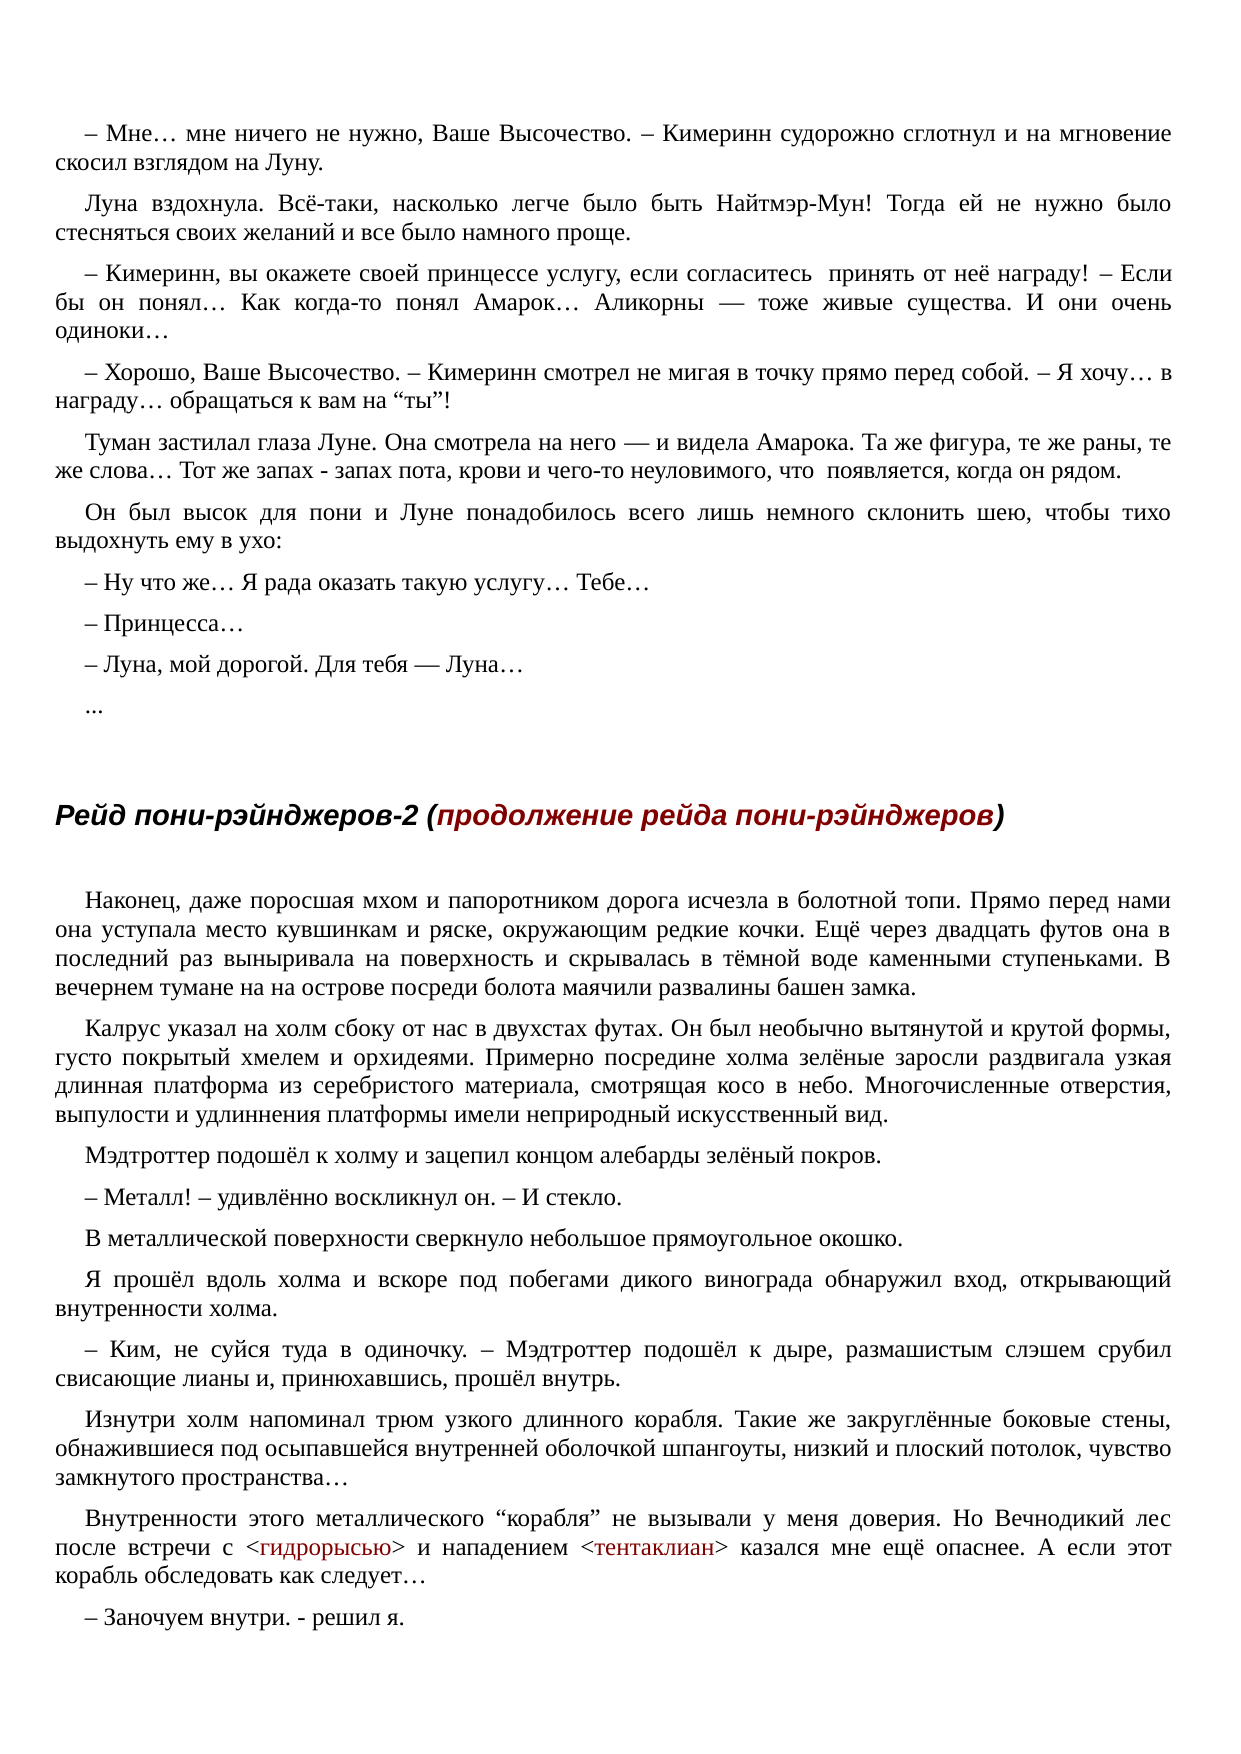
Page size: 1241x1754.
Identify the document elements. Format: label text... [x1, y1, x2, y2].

text В металлической поверхности сверкнуло небольшое прямоугольное окошко. [55, 1223, 1172, 1252]
text – Принцесса… [55, 608, 1172, 637]
text Внутренности этого металлического “корабля” не вызывали у меня доверия. Но Вечнодикий лес после встречи с <гидрорысью> и нападением <тентаклиан> казался мне ещё опаснее. А если этот корабль обследовать как следует… [55, 1503, 1172, 1589]
subtitle Рейд пони-рэйнджеров-2 (продолжение рейда пони-рэйнджеров) [55, 798, 1172, 832]
text Изнутри холм напоминал трюм узкого длинного корабля. Такие же закруглённые боковые стены, обнажившиеся под осыпавшейся внутренней оболочкой шпангоуты, низкий и плоский потолок, чувство замкнутого пространства… [55, 1404, 1172, 1490]
text Калрус указал на холм сбоку от нас в двухстах футах. Он был необычно вытянутой и крутой формы, густо покрытый хмелем и орхидеями. Примерно посредине холма зелёные заросли раздвигала узкая длинная платформа из серебристого материала, смотрящая косо в небо. Многочисленные отверстия, выпулости и удлиннения платформы имели неприродный искусственный вид. [55, 1013, 1172, 1128]
text Луна вздохнула. Всё-таки, насколько легче было быть Найтмэр-Мун! Тогда ей не нужно было стесняться своих желаний и все было намного проще. [55, 188, 1172, 246]
text Наконец, даже поросшая мхом и папоротником дорога исчезла в болотной топи. Прямо перед нами она уступала место кувшинкам и ряске, окружающим редкие кочки. Ещё через двадцать футов она в последний раз выныривала на поверхность и скрывалась в тёмной воде каменными ступеньками. В вечернем тумане на на острове посреди болота маячили развалины башен замка. [55, 885, 1172, 1000]
text – Ну что же… Я рада оказать такую услугу… Тебе… [55, 567, 1172, 596]
text Мэдтроттер подошёл к холму и зацепил концом алебарды зелёный покров. [55, 1140, 1172, 1169]
text Он был высок для пони и Луне понадобилось всего лишь немного склонить шею, чтобы тихо выдохнуть ему в ухо: [55, 497, 1172, 554]
text Я прошёл вдоль холма и вскоре под побегами дикого винограда обнаружил вход, открывающий внутренности холма. [55, 1264, 1172, 1322]
text – Заночуем внутри. - решил я. [55, 1602, 1172, 1630]
text ... [55, 691, 1172, 719]
text – Металл! – удивлённо воскликнул он. – И стекло. [55, 1182, 1172, 1210]
text – Кимеринн, вы окажете своей принцессе услугу, если согласитесь принять от неё награду! – Если бы он понял… Как когда-то понял Амарок… Аликорны — тоже живые существа. И они очень одиноки… [55, 258, 1172, 344]
text – Ким, не суйся туда в одиночку. – Мэдтроттер подошёл к дыре, размашистым слэшем срубил свисающие лианы и, принюхавшись, прошёл внутрь. [55, 1334, 1172, 1392]
text Туман застилал глаза Луне. Она смотрела на него — и видела Амарока. Та же фигура, те же раны, те же слова… Тот же запах - запах пота, крови и чего-то неуловимого, что появляется, когда он рядом. [55, 427, 1172, 484]
text – Луна, мой дорогой. Для тебя — Луна… [55, 649, 1172, 678]
text – Хорошо, Ваше Высочество. – Кимеринн смотрел не мигая в точку прямо перед собой. – Я хочу… в награду… обращаться к вам на “ты”! [55, 357, 1172, 414]
text – Мне… мне ничего не нужно, Ваше Высочество. – Кимеринн судорожно сглотнул и на мгновение скосил взглядом на Луну. [55, 118, 1172, 176]
